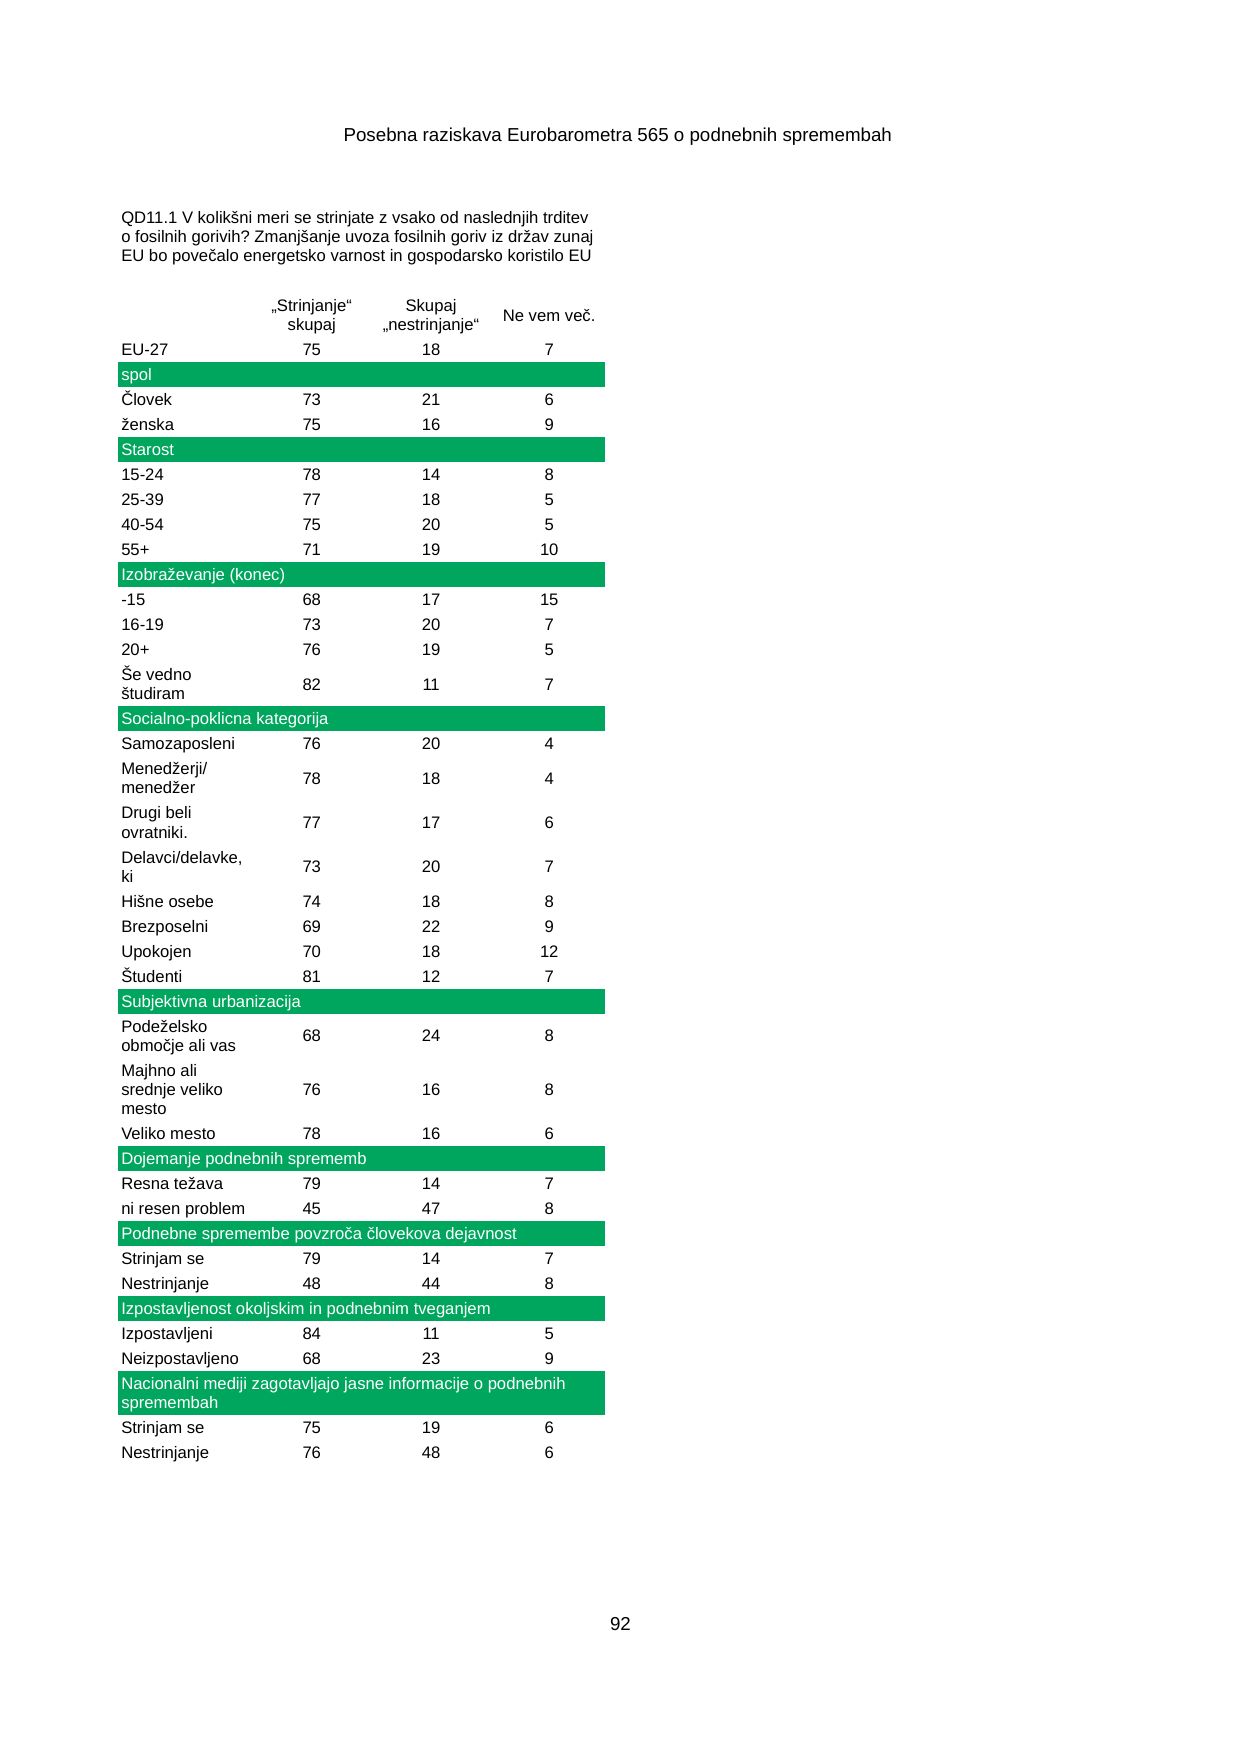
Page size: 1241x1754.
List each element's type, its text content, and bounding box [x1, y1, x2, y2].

table_cell 23 [369, 1346, 492, 1371]
table_cell 7 [493, 1246, 605, 1271]
table_cell 75 [254, 412, 369, 437]
table_cell Ne vem več. [493, 293, 605, 337]
table_cell 9 [493, 914, 605, 939]
table_cell 7 [493, 612, 605, 637]
table_cell 79 [254, 1171, 369, 1196]
table_cell 79 [254, 1246, 369, 1271]
table_cell 76 [254, 637, 369, 662]
table_cell 19 [369, 1415, 492, 1440]
table_cell 75 [254, 1415, 369, 1440]
table_cell 9 [493, 412, 605, 437]
table_cell Brezposelni [118, 914, 254, 939]
table_cell 18 [369, 939, 492, 964]
table_cell Majhno ali srednje veliko mesto [118, 1058, 254, 1121]
table_cell 78 [254, 756, 369, 800]
table_cell 19 [369, 537, 492, 562]
table_cell Izobraževanje (konec) [118, 562, 605, 587]
table_cell Socialno-poklicna kategorija [118, 706, 605, 731]
table_cell 5 [493, 512, 605, 537]
table_cell 20 [369, 512, 492, 537]
table_cell 5 [493, 637, 605, 662]
table_cell 68 [254, 1014, 369, 1058]
table_cell 40-54 [118, 512, 254, 537]
table_cell 76 [254, 1440, 369, 1465]
table_cell 16 [369, 1058, 492, 1121]
table_cell 16-19 [118, 612, 254, 637]
table_cell 73 [254, 612, 369, 637]
table_cell 14 [369, 1246, 492, 1271]
table_cell Strinjam se [118, 1246, 254, 1271]
table_cell 17 [369, 587, 492, 612]
table_cell 6 [493, 1440, 605, 1465]
table_cell 16 [369, 412, 492, 437]
table_cell Delavci/delavke, ki [118, 845, 254, 889]
table_cell ni resen problem [118, 1196, 254, 1221]
table_cell 19 [369, 637, 492, 662]
table_cell Hišne osebe [118, 889, 254, 914]
table_cell 20 [369, 731, 492, 756]
table_cell Menedžerji/menedžer [118, 756, 254, 800]
table_cell 8 [493, 1014, 605, 1058]
table_cell 5 [493, 1321, 605, 1346]
table_cell 7 [493, 662, 605, 706]
table_cell 17 [369, 800, 492, 844]
table_cell 25-39 [118, 487, 254, 512]
table_cell ženska [118, 412, 254, 437]
table_cell 18 [369, 889, 492, 914]
table_cell Človek [118, 387, 254, 412]
table_cell 77 [254, 487, 369, 512]
table_cell Neizpostavljeno [118, 1346, 254, 1371]
table_cell Samozaposleni [118, 731, 254, 756]
table_cell „Strinjanje“ skupaj [254, 293, 369, 337]
table_cell 11 [369, 1321, 492, 1346]
table_cell 24 [369, 1014, 492, 1058]
table_cell 12 [369, 964, 492, 989]
table_cell 4 [493, 756, 605, 800]
table_cell spol [118, 362, 605, 387]
table_cell 74 [254, 889, 369, 914]
table_cell Skupaj „nestrinjanje“ [369, 293, 492, 337]
table_cell 7 [493, 964, 605, 989]
table_cell 45 [254, 1196, 369, 1221]
table_cell 47 [369, 1196, 492, 1221]
table_cell 55+ [118, 537, 254, 562]
table_cell 21 [369, 387, 492, 412]
table_cell 69 [254, 914, 369, 939]
table_cell 9 [493, 1346, 605, 1371]
table_cell 6 [493, 800, 605, 844]
table_cell EU-27 [118, 337, 254, 362]
table_cell 15-24 [118, 462, 254, 487]
table_cell 75 [254, 512, 369, 537]
table_cell Nacionalni mediji zagotavljajo jasne informacije o podnebnih spremembah [118, 1371, 605, 1415]
table_cell 76 [254, 1058, 369, 1121]
table_cell 7 [493, 1171, 605, 1196]
table_cell 7 [493, 337, 605, 362]
table_cell Drugi beli ovratniki. [118, 800, 254, 844]
table_cell Subjektivna urbanizacija [118, 989, 605, 1014]
table_cell -15 [118, 587, 254, 612]
table_cell 8 [493, 462, 605, 487]
table_cell 5 [493, 487, 605, 512]
table_cell Dojemanje podnebnih sprememb [118, 1146, 605, 1171]
table_cell 77 [254, 800, 369, 844]
table_cell 68 [254, 587, 369, 612]
table_cell 22 [369, 914, 492, 939]
table_cell Nestrinjanje [118, 1271, 254, 1296]
table_cell 78 [254, 1121, 369, 1146]
table_cell Študenti [118, 964, 254, 989]
table_cell 48 [254, 1271, 369, 1296]
table_header QD11.1 V kolikšni meri se strinjate z vsako od naslednjih trditev o fosilnih gorivih? Zmanjšanje uvoza fosilnih goriv iz držav zunaj EU bo povečalo energetsko varnost in gospodarsko koristilo EU [118, 205, 605, 268]
table_cell 20+ [118, 637, 254, 662]
table_cell 82 [254, 662, 369, 706]
table_cell 14 [369, 462, 492, 487]
table_cell [118, 293, 254, 337]
table_cell 73 [254, 845, 369, 889]
table_cell 8 [493, 889, 605, 914]
table_cell 6 [493, 1415, 605, 1440]
table_cell Še vedno študiram [118, 662, 254, 706]
table_cell 6 [493, 1121, 605, 1146]
table_cell Podeželsko območje ali vas [118, 1014, 254, 1058]
table_cell 76 [254, 731, 369, 756]
table_cell Strinjam se [118, 1415, 254, 1440]
table_cell 48 [369, 1440, 492, 1465]
table_cell 14 [369, 1171, 492, 1196]
table_cell 10 [493, 537, 605, 562]
table_cell 71 [254, 537, 369, 562]
table_cell Upokojen [118, 939, 254, 964]
table_cell 20 [369, 845, 492, 889]
table_cell 11 [369, 662, 492, 706]
table_cell 44 [369, 1271, 492, 1296]
table_cell 7 [493, 845, 605, 889]
table_cell 68 [254, 1346, 369, 1371]
table_cell Veliko mesto [118, 1121, 254, 1146]
table_cell 18 [369, 337, 492, 362]
table_cell [369, 268, 492, 293]
table_cell 18 [369, 487, 492, 512]
table_cell 12 [493, 939, 605, 964]
table_cell 84 [254, 1321, 369, 1346]
table_cell 73 [254, 387, 369, 412]
table_cell 4 [493, 731, 605, 756]
table_cell 8 [493, 1058, 605, 1121]
table_cell [118, 268, 254, 293]
table_cell 8 [493, 1196, 605, 1221]
table_cell [254, 268, 369, 293]
table_cell Podnebne spremembe povzroča človekova dejavnost [118, 1221, 605, 1246]
table_cell 75 [254, 337, 369, 362]
table_cell Izpostavljeni [118, 1321, 254, 1346]
table_cell 20 [369, 612, 492, 637]
table_cell 81 [254, 964, 369, 989]
table_cell 78 [254, 462, 369, 487]
table_cell [493, 268, 605, 293]
table_cell 15 [493, 587, 605, 612]
table_cell Starost [118, 437, 605, 462]
table_cell 6 [493, 387, 605, 412]
table_cell 70 [254, 939, 369, 964]
table_cell 18 [369, 756, 492, 800]
table_cell Izpostavljenost okoljskim in podnebnim tveganjem [118, 1296, 605, 1321]
table_cell 16 [369, 1121, 492, 1146]
table_cell Nestrinjanje [118, 1440, 254, 1465]
table_cell Resna težava [118, 1171, 254, 1196]
table_cell 8 [493, 1271, 605, 1296]
